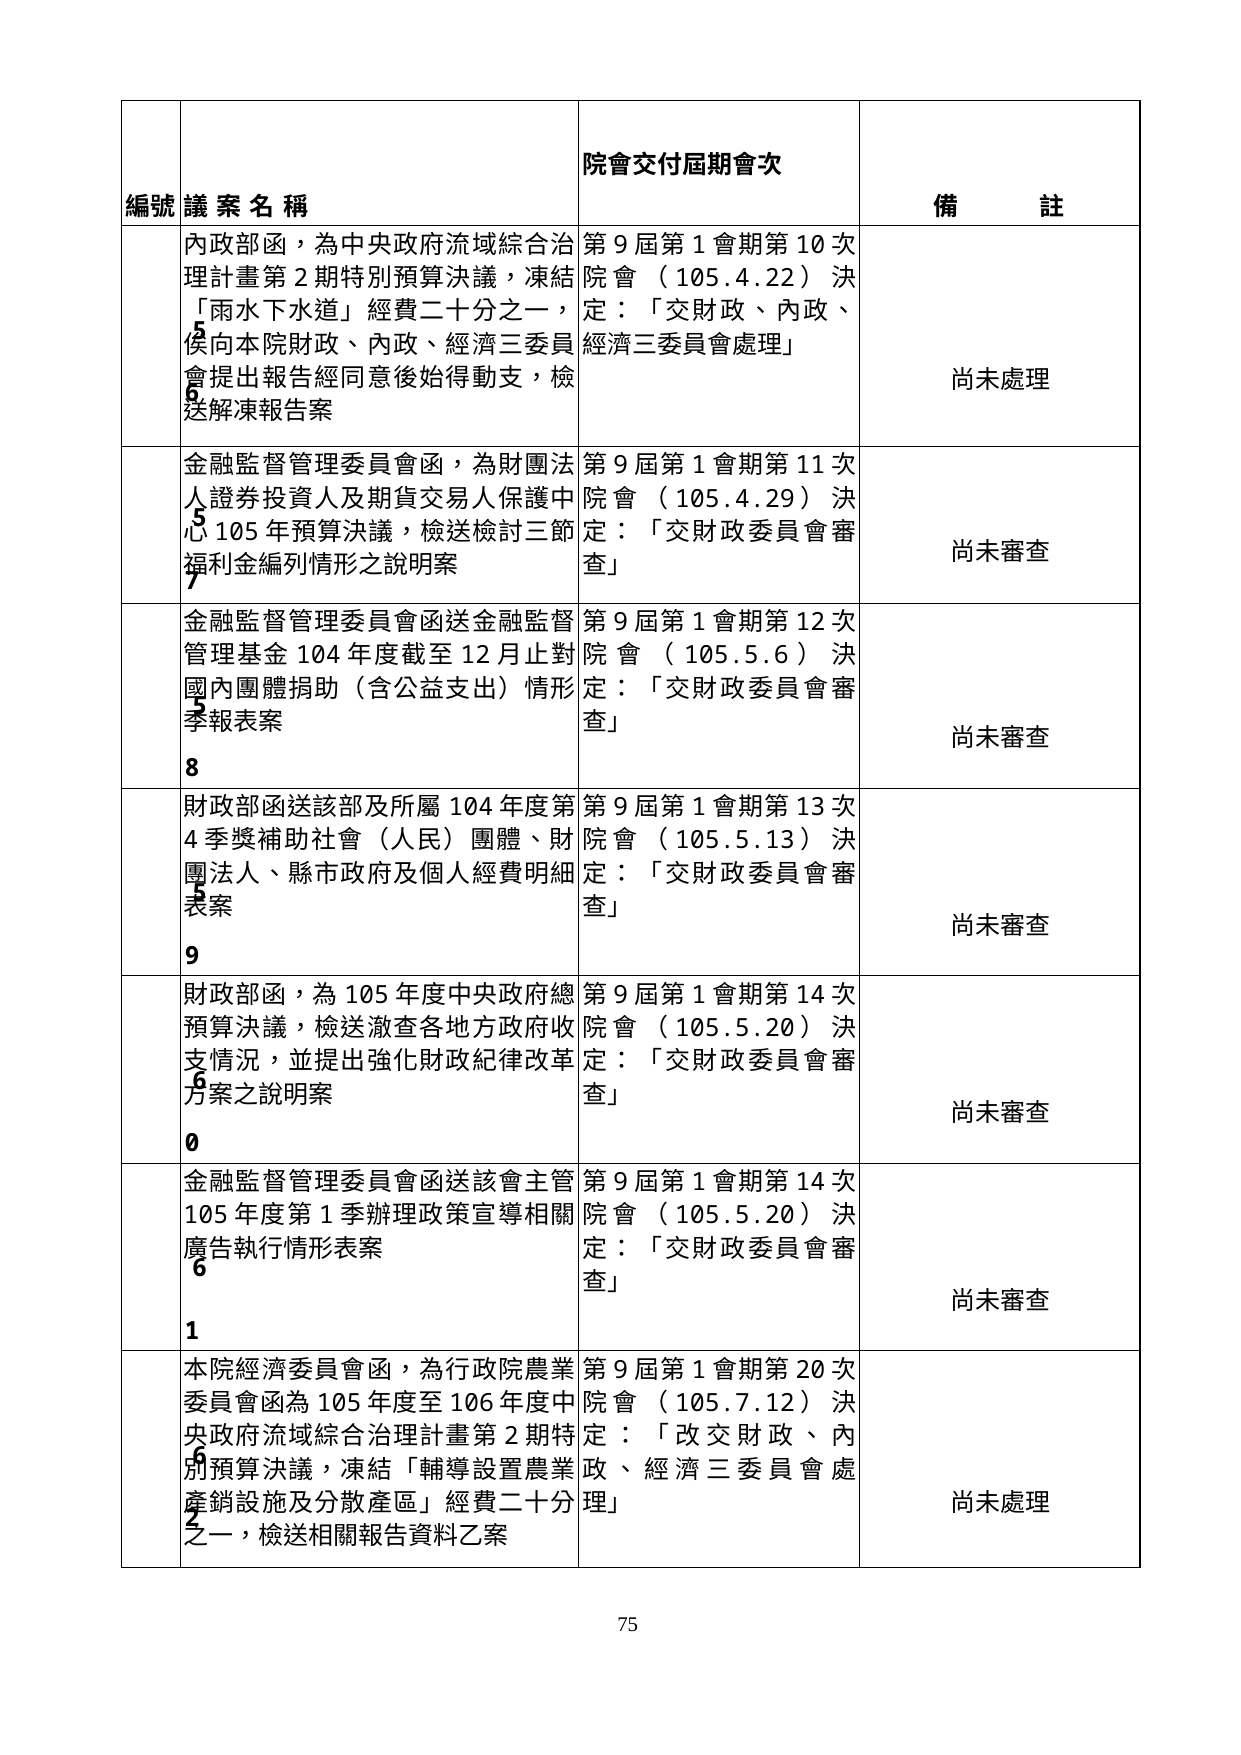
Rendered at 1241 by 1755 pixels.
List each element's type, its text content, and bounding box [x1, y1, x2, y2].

table_cell 尚未審查 [860, 604, 1139, 788]
table_cell 尚未處理 [860, 226, 1139, 446]
table_cell 尚未審查 [860, 447, 1139, 603]
table_cell 尚未處理 [860, 1351, 1139, 1567]
table_cell 本院經濟委員會函，為行政院農業委員會函為105年度至106年度中央政府流域綜合治理計畫第2期特別預算決議，凍結「輔導設置農業產銷設施及分散產區」經費二十分之一，檢送相關報告資料乙案 [181, 1351, 578, 1567]
table_cell [122, 789, 180, 975]
table_cell 財政部函，為105年度中央政府總預算決議，檢送澈查各地方政府收支情況，並提出強化財政紀律改革方案之說明案 [181, 976, 578, 1163]
table_cell 第9屆第1會期第11次院會（105.4.29）決定：「交財政委員會審查」 [579, 447, 859, 603]
table_cell 第9屆第1會期第12次院會（105.5.6）決定：「交財政委員會審查」 [579, 604, 859, 788]
table_cell 尚未審查 [860, 1164, 1139, 1350]
table_cell [122, 447, 180, 603]
table_cell 第9屆第1會期第14次院會（105.5.20）決定：「交財政委員會審查」 [579, 1164, 859, 1350]
table_header 備 註 [860, 101, 1139, 225]
table_cell 第9屆第1會期第20次院會（105.7.12）決定：「改交財政、內政、經濟三委員會處理」 [579, 1351, 859, 1567]
table_header 議案名稱 [181, 101, 578, 225]
table_cell [122, 226, 180, 446]
table_cell 尚未審查 [860, 789, 1139, 975]
table_cell [122, 604, 180, 788]
table_cell 內政部函，為中央政府流域綜合治理計畫第2期特別預算決議，凍結「雨水下水道」經費二十分之一，俟向本院財政、內政、經濟三委員會提出報告經同意後始得動支，檢送解凍報告案 [181, 226, 578, 446]
table_cell [122, 976, 180, 1163]
table_cell 尚未審查 [860, 976, 1139, 1163]
table_cell 第9屆第1會期第13次院會（105.5.13）決定：「交財政委員會審查」 [579, 789, 859, 975]
table_header 編號 [122, 101, 180, 225]
table_cell [122, 1351, 180, 1567]
table_cell [122, 1164, 180, 1350]
table_cell 金融監督管理委員會函送該會主管105年度第1季辦理政策宣導相關廣告執行情形表案 [181, 1164, 578, 1350]
table_cell 金融監督管理委員會函送金融監督管理基金104年度截至12月止對國內團體捐助（含公益支出）情形季報表案 [181, 604, 578, 788]
table_cell 財政部函送該部及所屬104年度第4季獎補助社會（人民）團體、財團法人、縣市政府及個人經費明細表案 [181, 789, 578, 975]
table_cell 第9屆第1會期第10次院會（105.4.22）決定：「交財政、內政、經濟三委員會處理」 [579, 226, 859, 446]
table_cell 第9屆第1會期第14次院會（105.5.20）決定：「交財政委員會審查」 [579, 976, 859, 1163]
table_header 院會交付屆期會次 [579, 101, 859, 225]
table_cell 金融監督管理委員會函，為財團法人證券投資人及期貨交易人保護中心105年預算決議，檢送檢討三節福利金編列情形之說明案 [181, 447, 578, 603]
